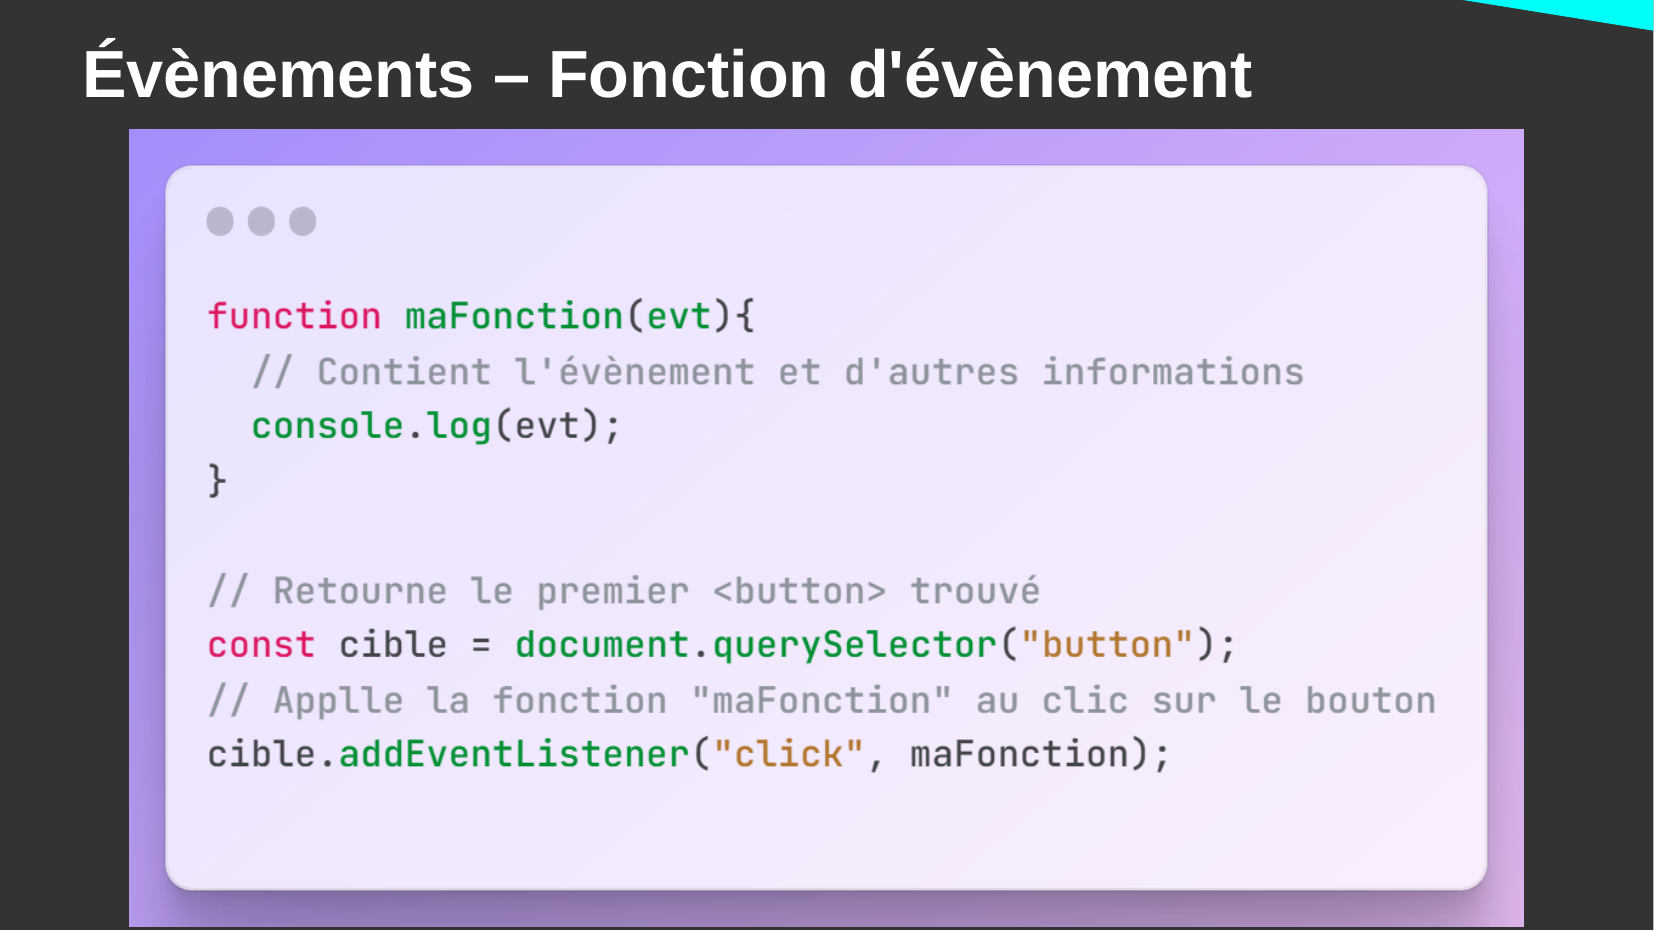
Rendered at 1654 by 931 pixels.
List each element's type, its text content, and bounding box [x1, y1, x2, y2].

title Évènements – Fonction d'évènement [82, 37, 1571, 114]
picture [129, 129, 1524, 927]
text_box [1463, 0, 1654, 31]
